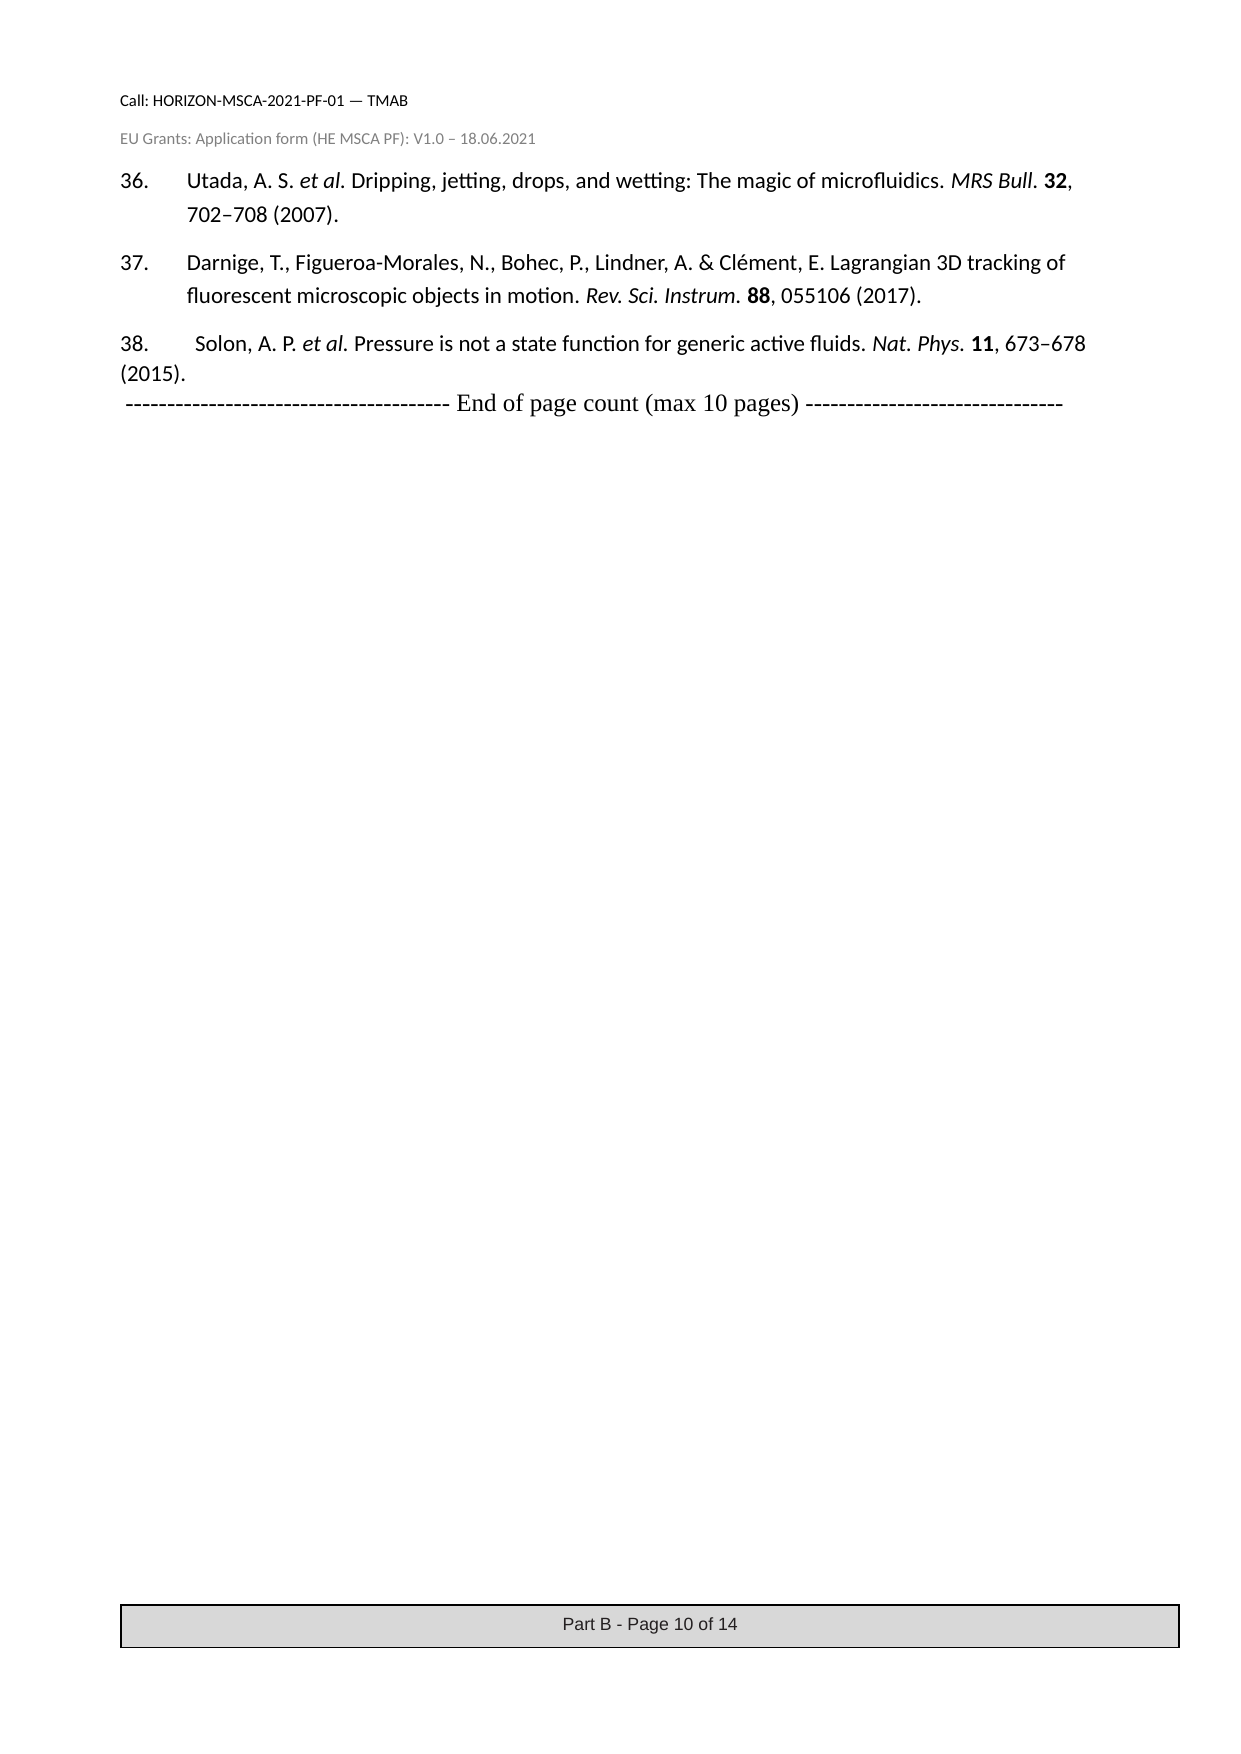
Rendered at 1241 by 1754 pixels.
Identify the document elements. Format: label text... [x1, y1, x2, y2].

text --------------------------------------- End of page count (max 10 pages) ------------------------------- [120, 388, 1121, 417]
text 37. Darnige, T., Figueroa-Morales, N., Bohec, P., Lindner, A. & Clément, E. Lagrangian 3D tracking of fluorescent microscopic objects in motion. Rev. Sci. Instrum. 88, 055106 (2017). [120, 248, 1121, 309]
text 36. Utada, A. S. et al. Dripping, jetting, drops, and wetting: The magic of microfluidics. MRS Bull. 32, 702–708 (2007). [120, 166, 1121, 228]
text 38. Solon, A. P. et al. Pressure is not a state function for generic active fluids. Nat. Phys. 11, 673–678 (2015). [120, 329, 1121, 387]
